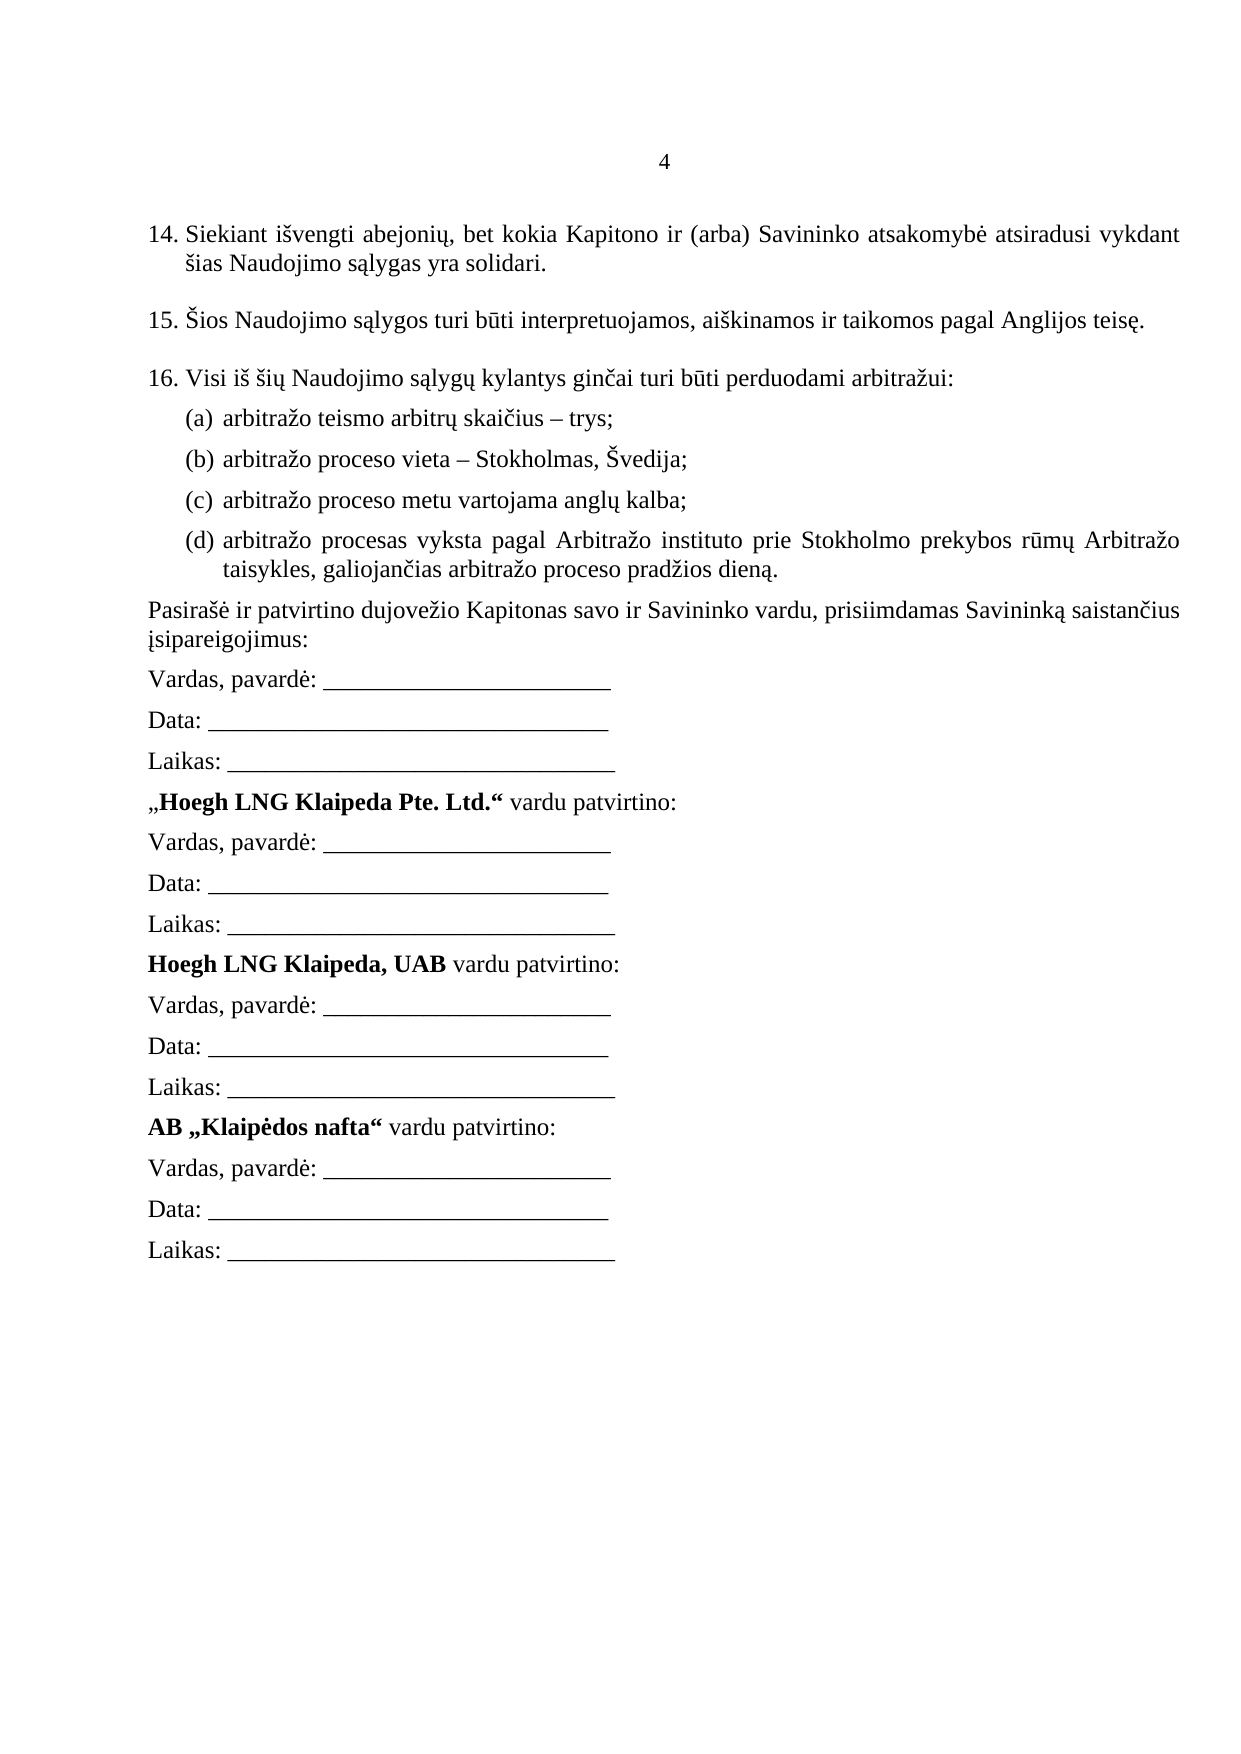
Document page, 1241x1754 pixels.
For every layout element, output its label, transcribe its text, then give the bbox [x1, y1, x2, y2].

text Data: ________________________________ [148, 1194, 1181, 1223]
text (b) arbitražo proceso vieta – Stokholmas, Švedija; [185, 444, 1181, 473]
text Vardas, pavardė: _______________________ [148, 990, 1181, 1019]
text Laikas: _______________________________ [148, 746, 1181, 775]
text Laikas: _______________________________ [148, 1235, 1181, 1263]
text (c) arbitražo proceso metu vartojama anglų kalba; [185, 485, 1181, 513]
text Vardas, pavardė: _______________________ [148, 664, 1181, 693]
text 16. Visi iš šių Naudojimo sąlygų kylantys ginčai turi būti perduodami arbitražui: [148, 363, 1181, 391]
text Laikas: _______________________________ [148, 1072, 1181, 1101]
text Data: ________________________________ [148, 1031, 1181, 1060]
text (a) arbitražo teismo arbitrų skaičius – trys; [185, 403, 1181, 432]
text „Hoegh LNG Klaipeda Pte. Ltd.“ vardu patvirtino: [148, 787, 1181, 815]
text AB „Klaipėdos nafta“ vardu patvirtino: [148, 1112, 1181, 1141]
text 15. Šios Naudojimo sąlygos turi būti interpretuojamos, aiškinamos ir taikomos pagal Anglijos teisę. [148, 305, 1181, 334]
text (d) arbitražo procesas vyksta pagal Arbitražo instituto prie Stokholmo prekybos rūmų Arbitražo taisykles, galiojančias arbitražo proceso pradžios dieną. [185, 526, 1181, 583]
text Data: ________________________________ [148, 868, 1181, 897]
text Vardas, pavardė: _______________________ [148, 1153, 1181, 1182]
text 14. Siekiant išvengti abejonių, bet kokia Kapitono ir (arba) Savininko atsakomybė atsiradusi vykdant šias Naudojimo sąlygas yra solidari. [148, 219, 1181, 276]
text Data: ________________________________ [148, 705, 1181, 734]
text Laikas: _______________________________ [148, 909, 1181, 938]
text Vardas, pavardė: _______________________ [148, 827, 1181, 856]
text Hoegh LNG Klaipeda, UAB vardu patvirtino: [148, 949, 1181, 978]
text Pasirašė ir patvirtino dujovežio Kapitonas savo ir Savininko vardu, prisiimdamas Savininką saistančius įsipareigojimus: [148, 595, 1181, 652]
